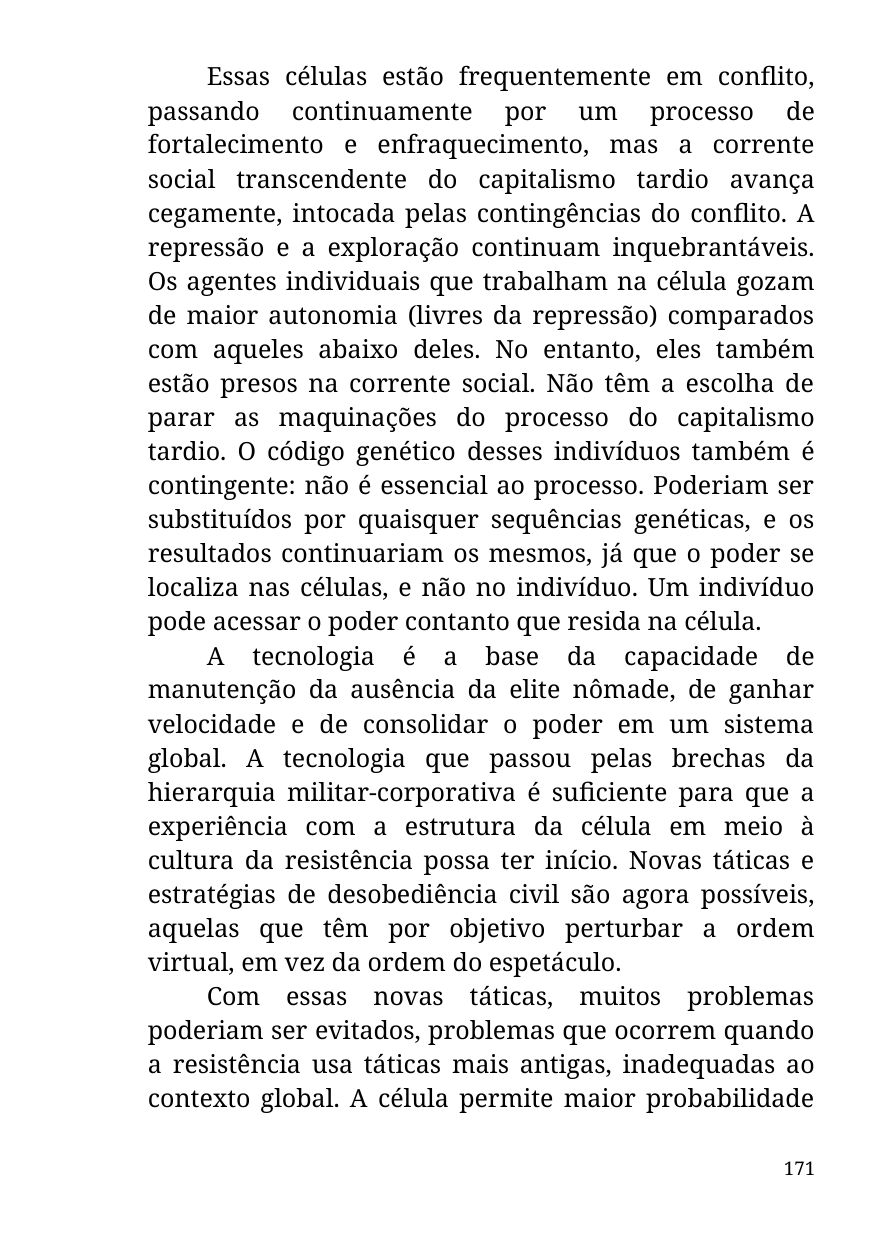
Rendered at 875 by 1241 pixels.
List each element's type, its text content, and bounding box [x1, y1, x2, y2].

text A tecnologia é a base da capacidade de manutenção da ausência da elite nômade, de ganhar velocidade e de consolidar o poder em um sistema global. A tecnologia que passou pelas brechas da hierarquia militar-corporativa é suficiente para que a experiência com a estrutura da célula em meio à cultura da resistência possa ter início. Novas táticas e estratégias de desobediência civil são agora possíveis, aquelas que têm por objetivo perturbar a ordem virtual, em vez da ordem do espetáculo. [148, 638, 815, 979]
text Com essas novas táticas, muitos problemas poderiam ser evitados, problemas que ocorrem quando a resistência usa táticas mais antigas, inadequadas ao contexto global. A célula permite maior probabilidade [148, 979, 815, 1115]
text Essas células estão frequentemente em conflito, passando continuamente por um processo de fortalecimento e enfraquecimento, mas a corrente social transcendente do capitalismo tardio avança cegamente, intocada pelas contingências do conflito. A repressão e a exploração continuam inquebrantáveis. Os agentes individuais que trabalham na célula gozam de maior autonomia (livres da repressão) comparados com aqueles abaixo deles. No entanto, eles também estão presos na corrente social. Não têm a escolha de parar as maquinações do processo do capitalismo tardio. O código genético desses indivíduos também é contingente: não é essencial ao processo. Poderiam ser substituídos por quaisquer sequências genéticas, e os resultados continuariam os mesmos, já que o poder se localiza nas células, e não no indivíduo. Um indivíduo pode acessar o poder contanto que resida na célula. [148, 59, 815, 638]
